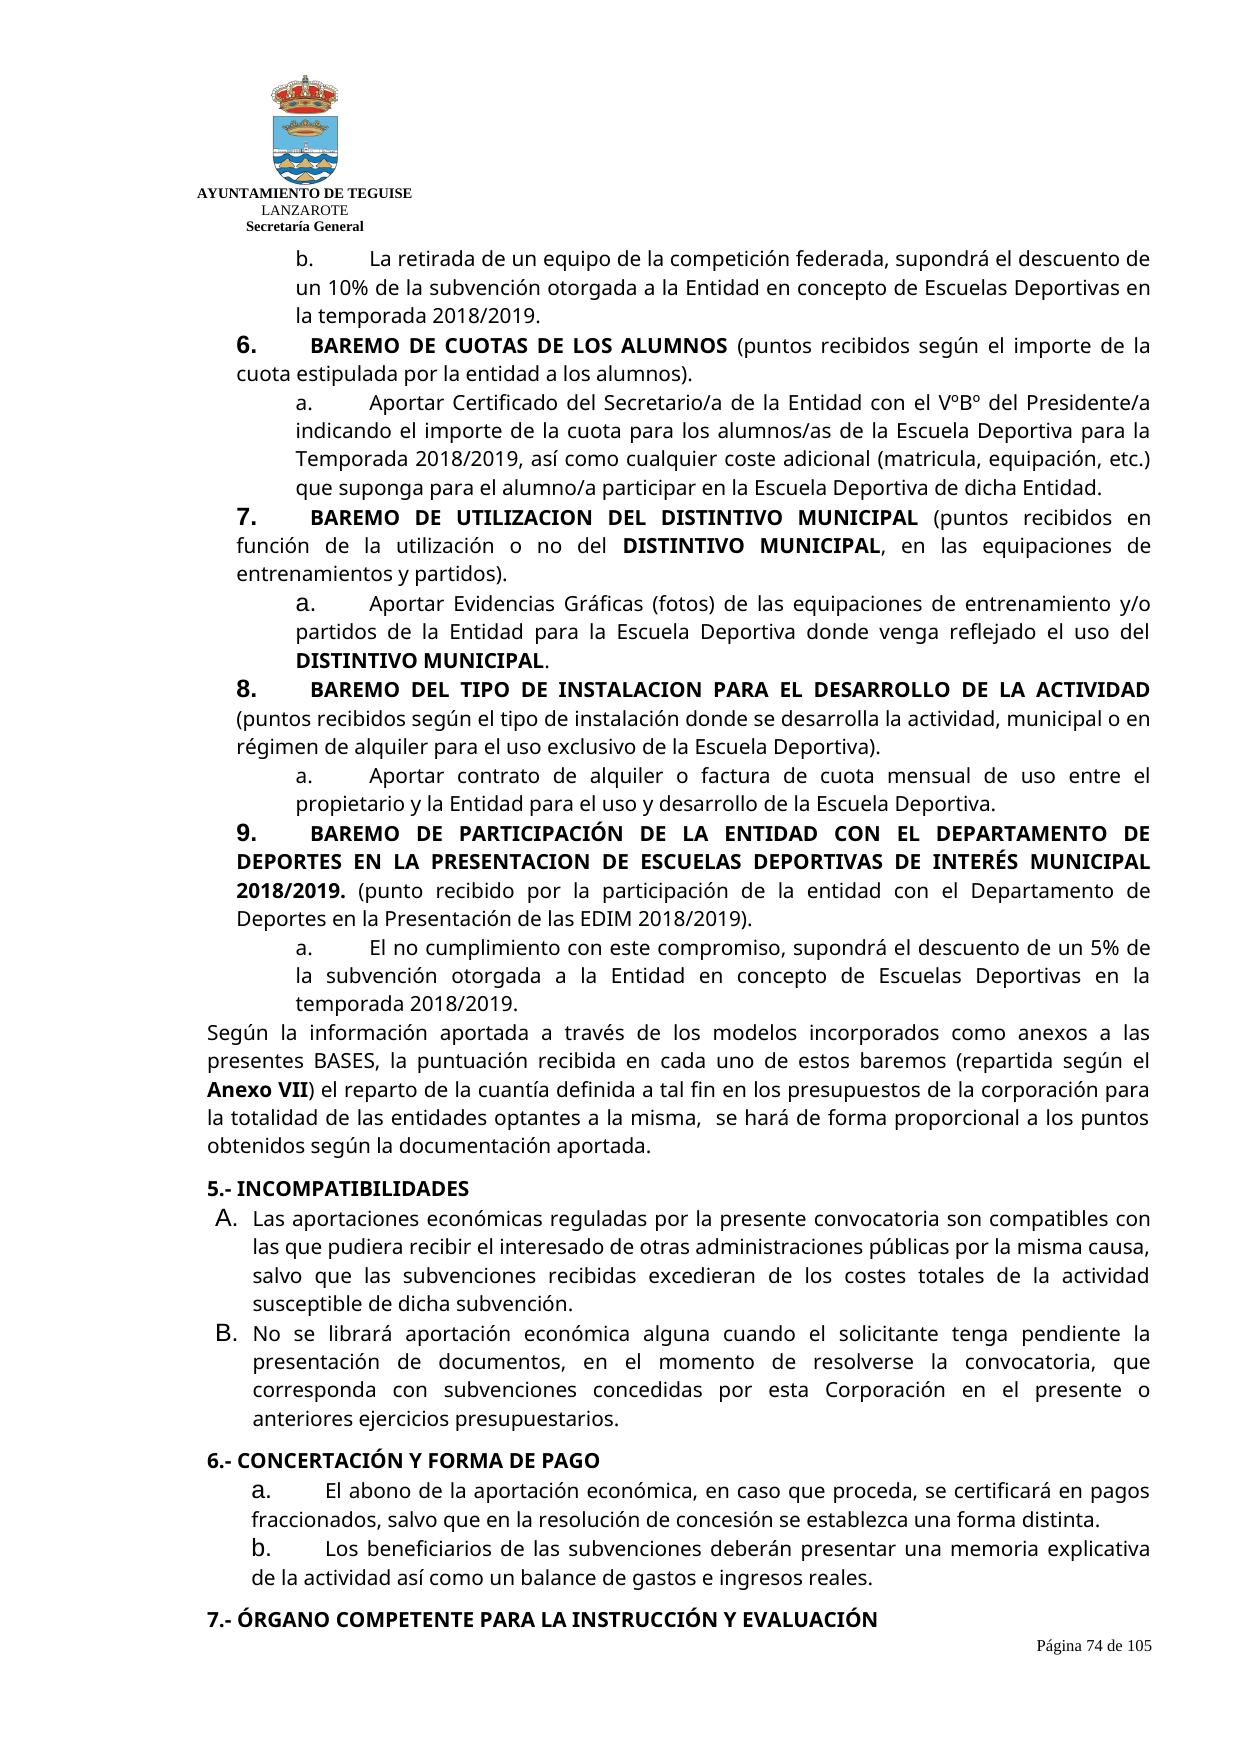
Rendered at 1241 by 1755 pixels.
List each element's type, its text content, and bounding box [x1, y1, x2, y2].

list Las aportaciones económicas reguladas por la presente convocatoria son compatibles con las que pudiera recibir el interesado de otras administraciones públicas por la misma causa, salvo que las subvenciones recibidas excedieran de los costes totales de la actividad susceptible de dicha subvención. [215, 1203, 1152, 1318]
list Aportar Certificado del Secretario/a de la Entidad con el VºBº del Presidente/a indicando el importe de la cuota para los alumnos/as de la Escuela Deportiva para la Temporada 2018/2019, así como cualquier coste adicional (matricula, equipación, etc.) que suponga para el alumno/a participar en la Escuela Deportiva de dicha Entidad. [295, 388, 1152, 501]
list Aportar contrato de alquiler o factura de cuota mensual de uso entre el propietario y la Entidad para el uso y desarrollo de la Escuela Deportiva. [295, 761, 1152, 818]
list BAREMO DE CUOTAS DE LOS ALUMNOS (puntos recibidos según el importe de la cuota estipulada por la entidad a los alumnos). [236, 330, 1152, 388]
list El abono de la aportación económica, en caso que proceda, se certificará en pagos fraccionados, salvo que en la resolución de concesión se establezca una forma distinta. [251, 1475, 1152, 1533]
list BAREMO DE UTILIZACION DEL DISTINTIVO MUNICIPAL (puntos recibidos en función de la utilización o no del DISTINTIVO MUNICIPAL, en las equipaciones de entrenamientos y partidos). [236, 501, 1152, 588]
list No se librará aportación económica alguna cuando el solicitante tenga pendiente la presentación de documentos, en el momento de resolverse la convocatoria, que corresponda con subvenciones concedidas por esta Corporación en el presente o anteriores ejercicios presupuestarios. [215, 1318, 1152, 1432]
text 5.- INCOMPATIBILIDADES [207, 1174, 1152, 1203]
text Según la información aportada a través de los modelos incorporados como anexos a las presentes BASES, la puntuación recibida en cada uno de estos baremos (repartida según el Anexo VII) el reparto de la cuantía definida a tal fin en los presupuestos de la corporación para la totalidad de las entidades optantes a la misma, se hará de forma proporcional a los puntos obtenidos según la documentación aportada. [207, 1018, 1152, 1160]
list La retirada de un equipo de la competición federada, supondrá el descuento de un 10% de la subvención otorgada a la Entidad en concepto de Escuelas Deportivas en la temporada 2018/2019. [295, 244, 1152, 330]
list Aportar Evidencias Gráficas (fotos) de las equipaciones de entrenamiento y/o partidos de la Entidad para la Escuela Deportiva donde venga reflejado el uso del DISTINTIVO MUNICIPAL. [295, 588, 1152, 674]
list El no cumplimiento con este compromiso, supondrá el descuento de un 5% de la subvención otorgada a la Entidad en concepto de Escuelas Deportivas en la temporada 2018/2019. [295, 933, 1152, 1018]
list BAREMO DE PARTICIPACIÓN DE LA ENTIDAD CON EL DEPARTAMENTO DE DEPORTES EN LA PRESENTACION DE ESCUELAS DEPORTIVAS DE INTERÉS MUNICIPAL 2018/2019. (punto recibido por la participación de la entidad con el Departamento de Deportes en la Presentación de las EDIM 2018/2019). [236, 818, 1152, 933]
text 6.- CONCERTACIÓN Y FORMA DE PAGO [207, 1447, 1152, 1475]
list Los beneficiarios de las subvenciones deberán presentar una memoria explicativa de la actividad así como un balance de gastos e ingresos reales. [251, 1533, 1152, 1591]
list BAREMO DEL TIPO DE INSTALACION PARA EL DESARROLLO DE LA ACTIVIDAD (puntos recibidos según el tipo de instalación donde se desarrolla la actividad, municipal o en régimen de alquiler para el uso exclusivo de la Escuela Deportiva). [236, 674, 1152, 761]
text 7.- ÓRGANO COMPETENTE PARA LA INSTRUCCIÓN Y EVALUACIÓN [207, 1605, 1152, 1634]
